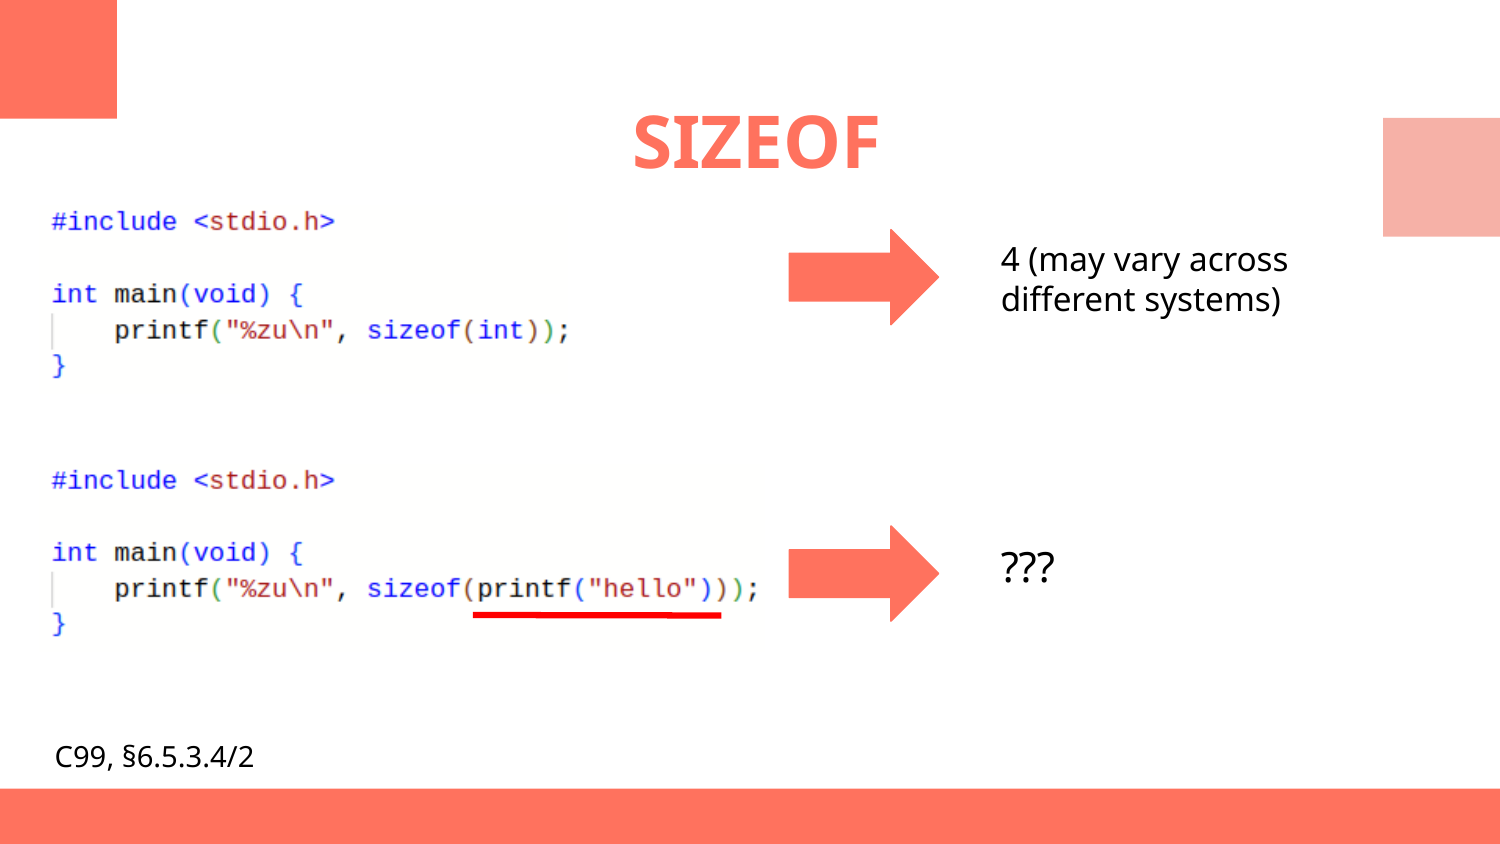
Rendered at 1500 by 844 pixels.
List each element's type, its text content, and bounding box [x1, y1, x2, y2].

text_box [789, 229, 939, 325]
picture [39, 205, 568, 394]
text_box 4 (may vary across different systems) [985, 222, 1366, 318]
picture [39, 464, 765, 652]
text_box [789, 526, 939, 622]
text_box C99, §6.5.3.4/2 [39, 722, 283, 786]
title SIZEOF [105, 102, 1410, 177]
text_box ??? [985, 525, 1220, 621]
